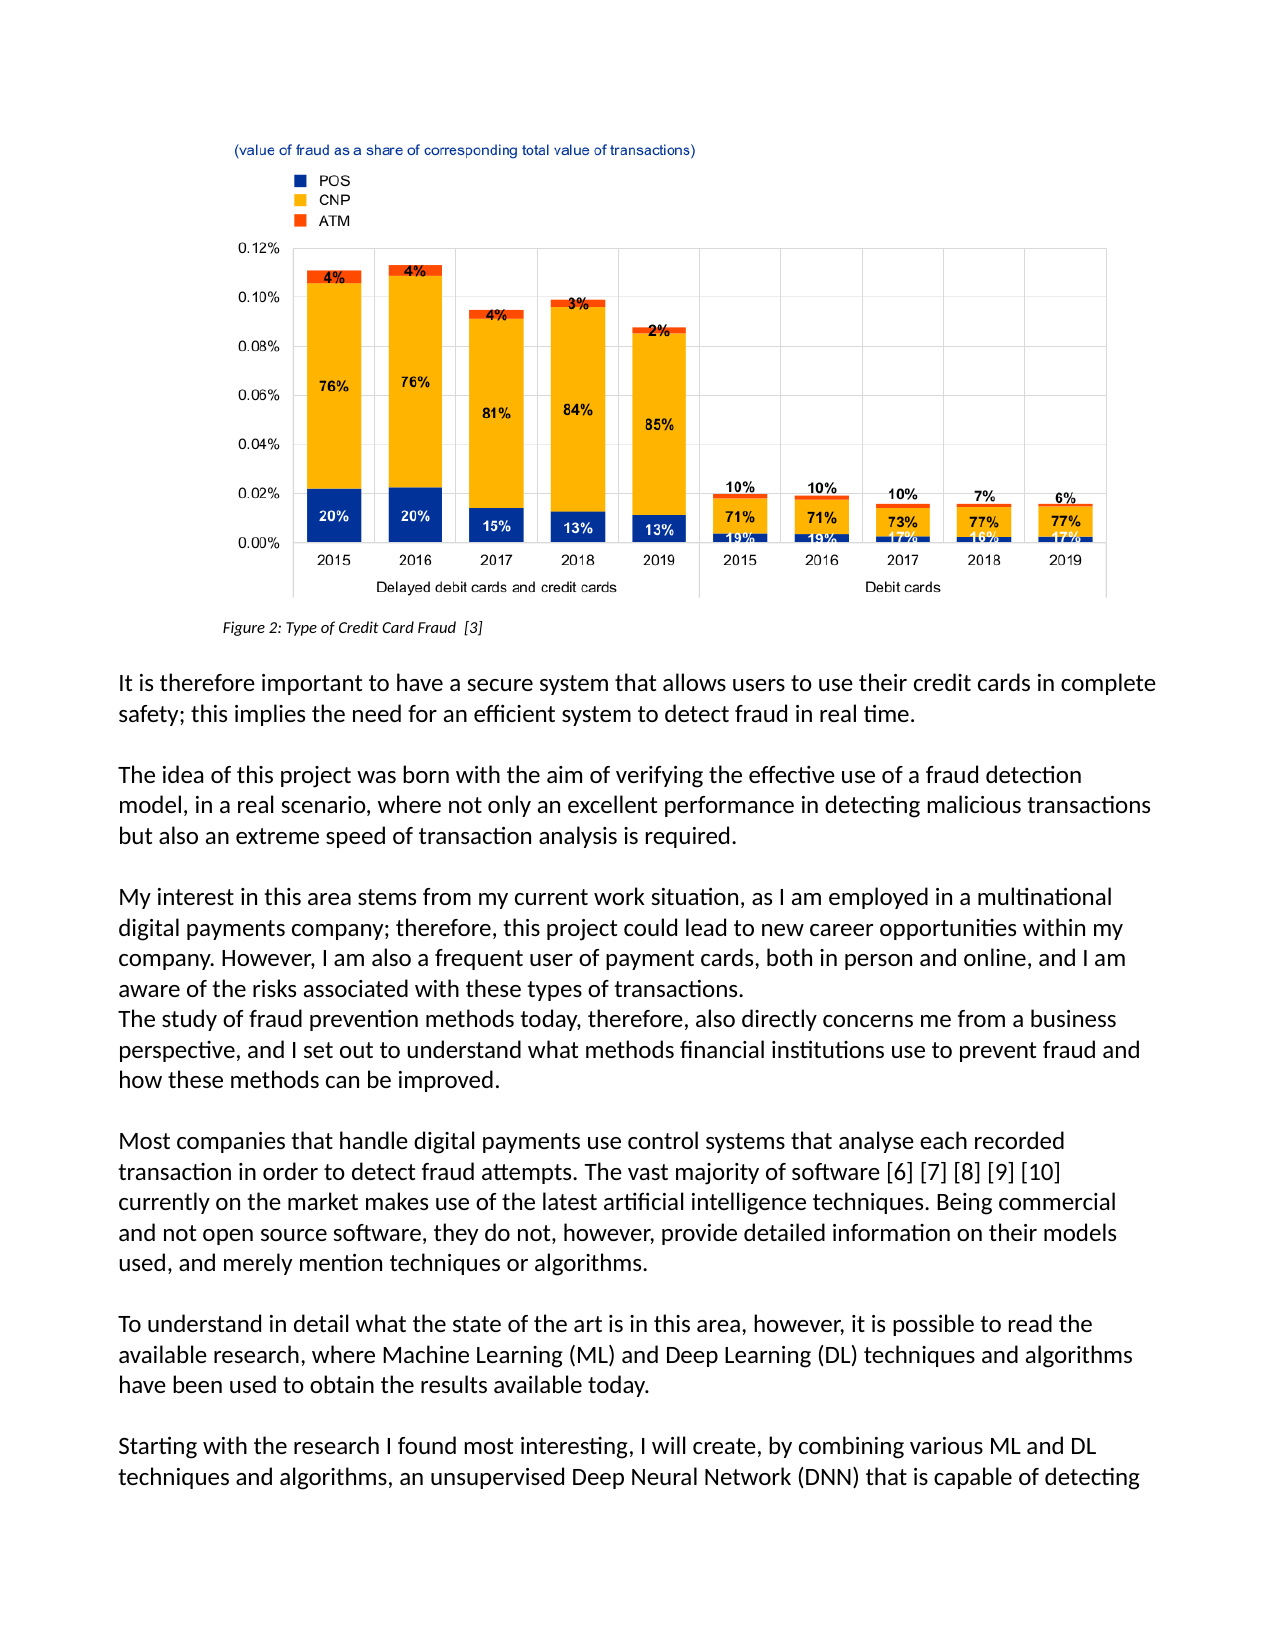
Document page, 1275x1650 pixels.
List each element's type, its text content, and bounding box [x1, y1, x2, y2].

text Most companies that handle digital payments use control systems that analyse each recorded transaction in order to detect fraud attempts. The vast majority of software [6] [7] [8] [9] [10] currently on the market makes use of the latest artificial intelligence techniques. Being commercial and not open source software, they do not, however, provide detailed information on their models used, and merely mention techniques or algorithms. [118, 1125, 1157, 1278]
text My interest in this area stems from my current work situation, as I am employed in a multinational digital payments company; therefore, this project could lead to new career opportunities within my company. However, I am also a frequent user of payment cards, both in person and online, and I am aware of the risks associated with these types of transactions. [118, 881, 1157, 1003]
text The study of fraud prevention methods today, therefore, also directly concerns me from a business perspective, and I set out to understand what methods financial institutions use to prevent fraud and how these methods can be improved. [118, 1003, 1157, 1095]
text It is therefore important to have a secure system that allows users to use their credit cards in complete safety; this implies the need for an efficient system to detect fraud in real time. [118, 667, 1157, 728]
text To understand in detail what the state of the art is in this area, however, it is possible to read the available research, where Machine Learning (ML) and Deep Learning (DL) techniques and algorithms have been used to obtain the results available today. [118, 1308, 1157, 1400]
text Figure 2: Type of Credit Card Fraud [3] [223, 605, 1123, 637]
text Starting with the research I found most interesting, I will create, by combining various ML and DL techniques and algorithms, an unsupervised Deep Neural Network (DNN) that is capable of detecting [118, 1431, 1157, 1492]
text The idea of this project was born with the aim of verifying the effective use of a fraud detection model, in a real scenario, where not only an excellent performance in detecting malicious transactions but also an extreme speed of transaction analysis is required. [118, 759, 1157, 851]
picture [222, 136, 1123, 605]
